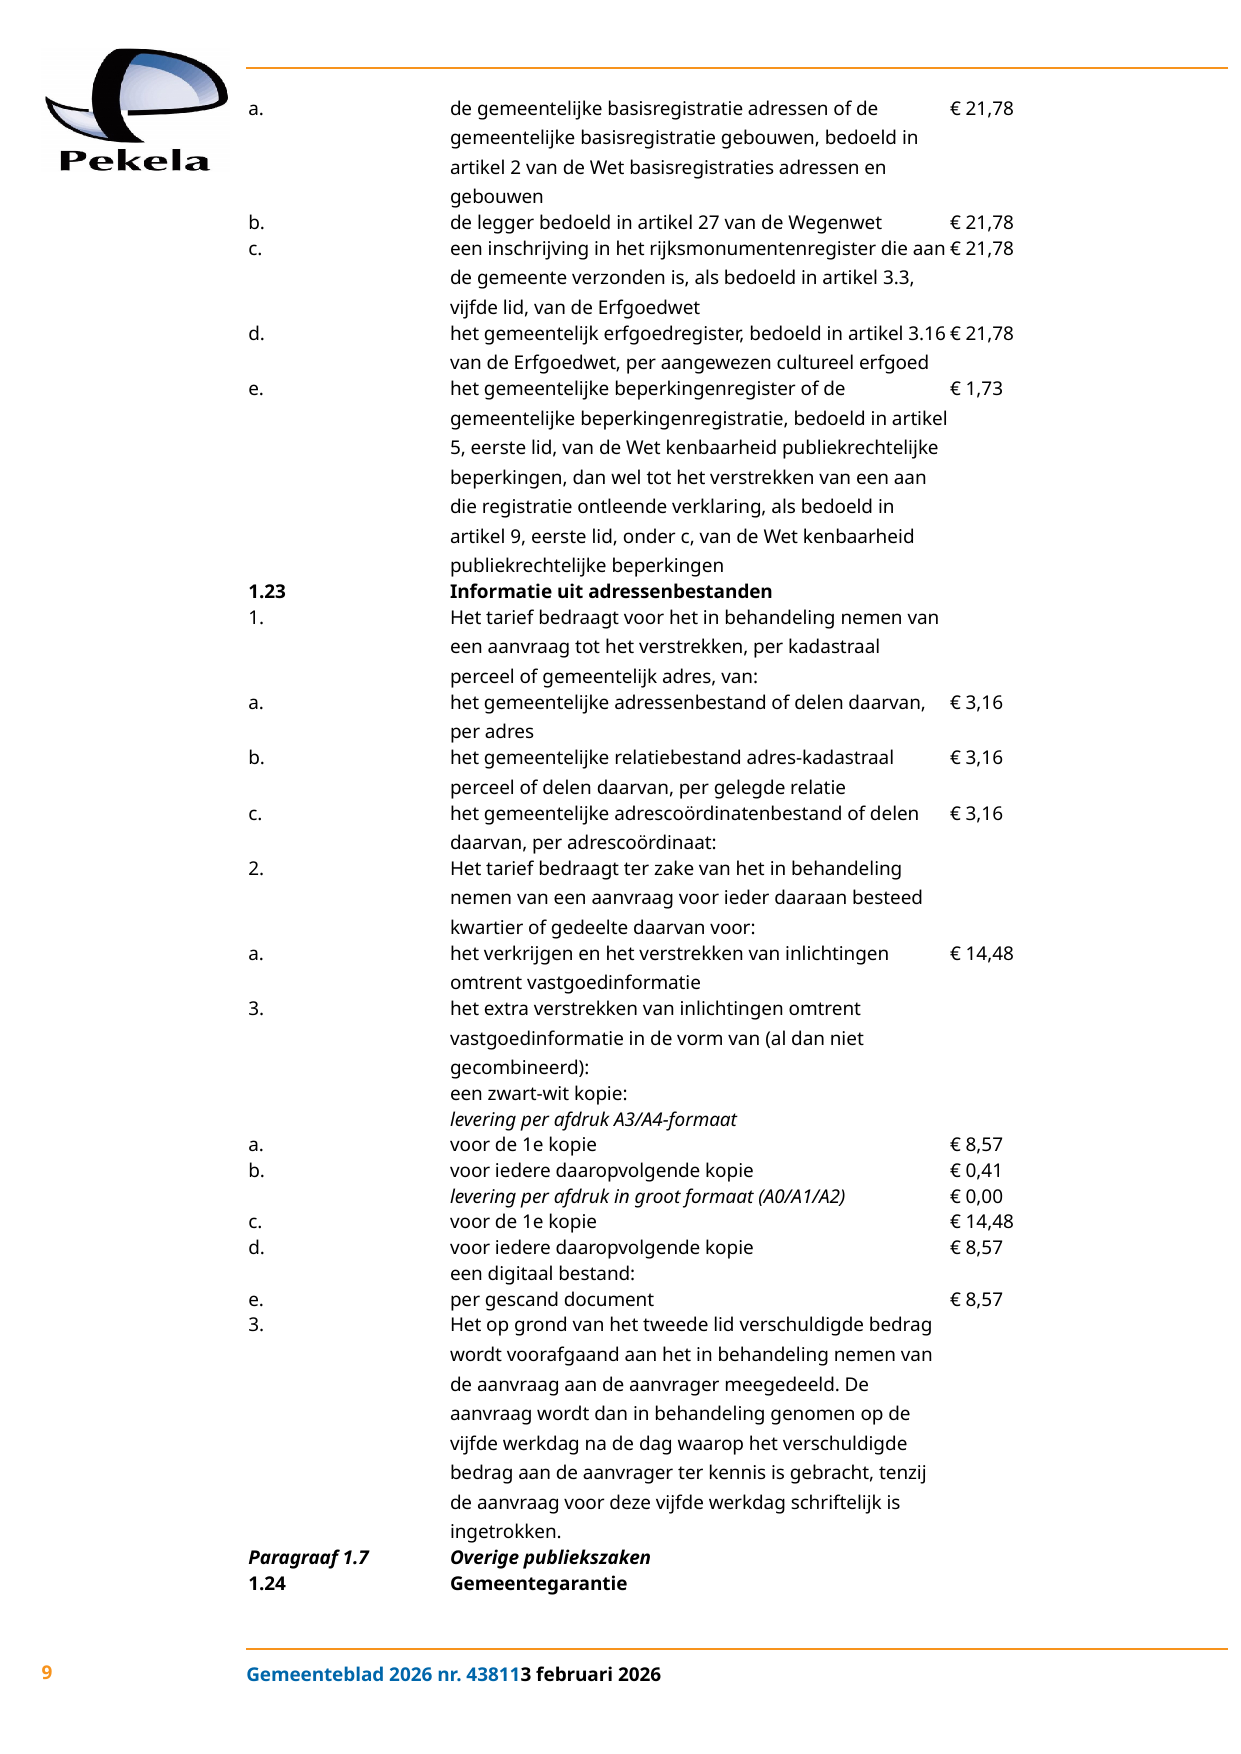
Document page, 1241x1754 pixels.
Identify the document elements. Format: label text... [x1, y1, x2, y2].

table_cell Overige publiekszaken [450, 1545, 950, 1570]
table_cell € 21,78 [950, 320, 1152, 375]
table_cell een digitaal bestand: [450, 1260, 950, 1286]
table_cell € 0,00 [950, 1183, 1152, 1209]
table_cell a. [248, 1132, 450, 1157]
table_cell b. [248, 209, 450, 235]
table_cell Het op grond van het tweede lid verschuldigde bedrag wordt voorafgaand aan het in behandeling nemen van de aanvraag aan de aanvrager meegedeeld. De aanvraag wordt dan in behandeling genomen op de vijfde werkdag na de dag waarop het verschuldigde bedrag aan de aanvrager ter kennis is gebracht, tenzij de aanvraag voor deze vijfde werkdag schriftelijk is ingetrokken. [450, 1312, 950, 1544]
table_cell voor de 1e kopie [450, 1209, 950, 1234]
table_cell € 21,78 [950, 95, 1152, 209]
table_cell b. [248, 744, 450, 800]
table_cell € 3,16 [950, 744, 1152, 800]
table_cell [950, 1080, 1152, 1106]
table_cell e. [248, 1286, 450, 1312]
table_cell c. [248, 1209, 450, 1234]
table_cell [950, 1106, 1152, 1132]
table_cell 1. [248, 604, 450, 689]
table_cell levering per afdruk A3/A4-formaat [450, 1106, 950, 1132]
table_cell € 8,57 [950, 1235, 1152, 1260]
table_cell € 21,78 [950, 209, 1152, 235]
table_cell [248, 1080, 450, 1106]
table_cell het gemeentelijke adrescoördinatenbestand of delen daarvan, per adrescoördinaat: [450, 800, 950, 855]
table_cell het gemeentelijke adressenbestand of delen daarvan, per adres [450, 689, 950, 744]
table_cell € 3,16 [950, 800, 1152, 855]
table_cell € 0,41 [950, 1157, 1152, 1183]
table_cell c. [248, 235, 450, 320]
table_cell het gemeentelijke beperkingenregister of de gemeentelijke beperkingenregistratie, bedoeld in artikel 5, eerste lid, van de Wet kenbaarheid publiekrechtelijke beperkingen, dan wel tot het verstrekken van een aan die registratie ontleende verklaring, als bedoeld in artikel 9, eerste lid, onder c, van de Wet kenbaarheid publiekrechtelijke beperkingen [450, 375, 950, 578]
table_cell Het tarief bedraagt voor het in behandeling nemen van een aanvraag tot het verstrekken, per kadastraal perceel of gemeentelijk adres, van: [450, 604, 950, 689]
picture [41, 47, 231, 172]
table_cell het extra verstrekken van inlichtingen omtrent vastgoedinformatie in de vorm van (al dan niet gecombineerd): [450, 995, 950, 1080]
table_cell 1.24 [248, 1570, 450, 1596]
table_cell [950, 855, 1152, 940]
table_cell [950, 1545, 1152, 1570]
table_cell a. [248, 940, 450, 995]
table_cell d. [248, 320, 450, 375]
table_cell [950, 1312, 1152, 1544]
table_cell € 14,48 [950, 1209, 1152, 1234]
table_cell het gemeentelijke relatiebestand adres-kadastraal perceel of delen daarvan, per gelegde relatie [450, 744, 950, 800]
table_cell een zwart-wit kopie: [450, 1080, 950, 1106]
table_cell Gemeentegarantie [450, 1570, 950, 1596]
table_cell € 21,78 [950, 235, 1152, 320]
table_cell [950, 579, 1152, 604]
table_cell 1.23 [248, 579, 450, 604]
table_cell d. [248, 1235, 450, 1260]
table_cell [950, 995, 1152, 1080]
table_cell het gemeentelijk erfgoedregister, bedoeld in artikel 3.16 van de Erfgoedwet, per aangewezen cultureel erfgoed [450, 320, 950, 375]
table_cell [248, 1260, 450, 1286]
table_cell € 14,48 [950, 940, 1152, 995]
table_cell een inschrijving in het rijksmonumentenregister die aan de gemeente verzonden is, als bedoeld in artikel 3.3, vijfde lid, van de Erfgoedwet [450, 235, 950, 320]
table_cell voor iedere daaropvolgende kopie [450, 1235, 950, 1260]
table_cell [248, 1183, 450, 1209]
table_cell [950, 604, 1152, 689]
table_cell [950, 1260, 1152, 1286]
table_cell levering per afdruk in groot formaat (A0/A1/A2) [450, 1183, 950, 1209]
table_cell € 8,57 [950, 1286, 1152, 1312]
table_cell het verkrijgen en het verstrekken van inlichtingen omtrent vastgoedinformatie [450, 940, 950, 995]
table_cell [248, 1106, 450, 1132]
table_cell Het tarief bedraagt ter zake van het in behandeling nemen van een aanvraag voor ieder daaraan besteed kwartier of gedeelte daarvan voor: [450, 855, 950, 940]
table_cell € 1,73 [950, 375, 1152, 578]
table_cell b. [248, 1157, 450, 1183]
table_cell c. [248, 800, 450, 855]
table_cell de legger bedoeld in artikel 27 van de Wegenwet [450, 209, 950, 235]
table_cell € 8,57 [950, 1132, 1152, 1157]
table_cell a. [248, 689, 450, 744]
table_cell Paragraaf 1.7 [248, 1545, 450, 1570]
table_cell de gemeentelijke basisregistratie adressen of de gemeentelijke basisregistratie gebouwen, bedoeld in artikel 2 van de Wet basisregistraties adressen en gebouwen [450, 95, 950, 209]
table_cell voor de 1e kopie [450, 1132, 950, 1157]
table_cell [950, 1570, 1152, 1596]
table_cell 3. [248, 1312, 450, 1544]
table_cell Informatie uit adressenbestanden [450, 579, 950, 604]
table_cell € 3,16 [950, 689, 1152, 744]
table_cell e. [248, 375, 450, 578]
table_cell 2. [248, 855, 450, 940]
table_cell 3. [248, 995, 450, 1080]
table_cell per gescand document [450, 1286, 950, 1312]
table_cell a. [248, 95, 450, 209]
table_cell voor iedere daaropvolgende kopie [450, 1157, 950, 1183]
